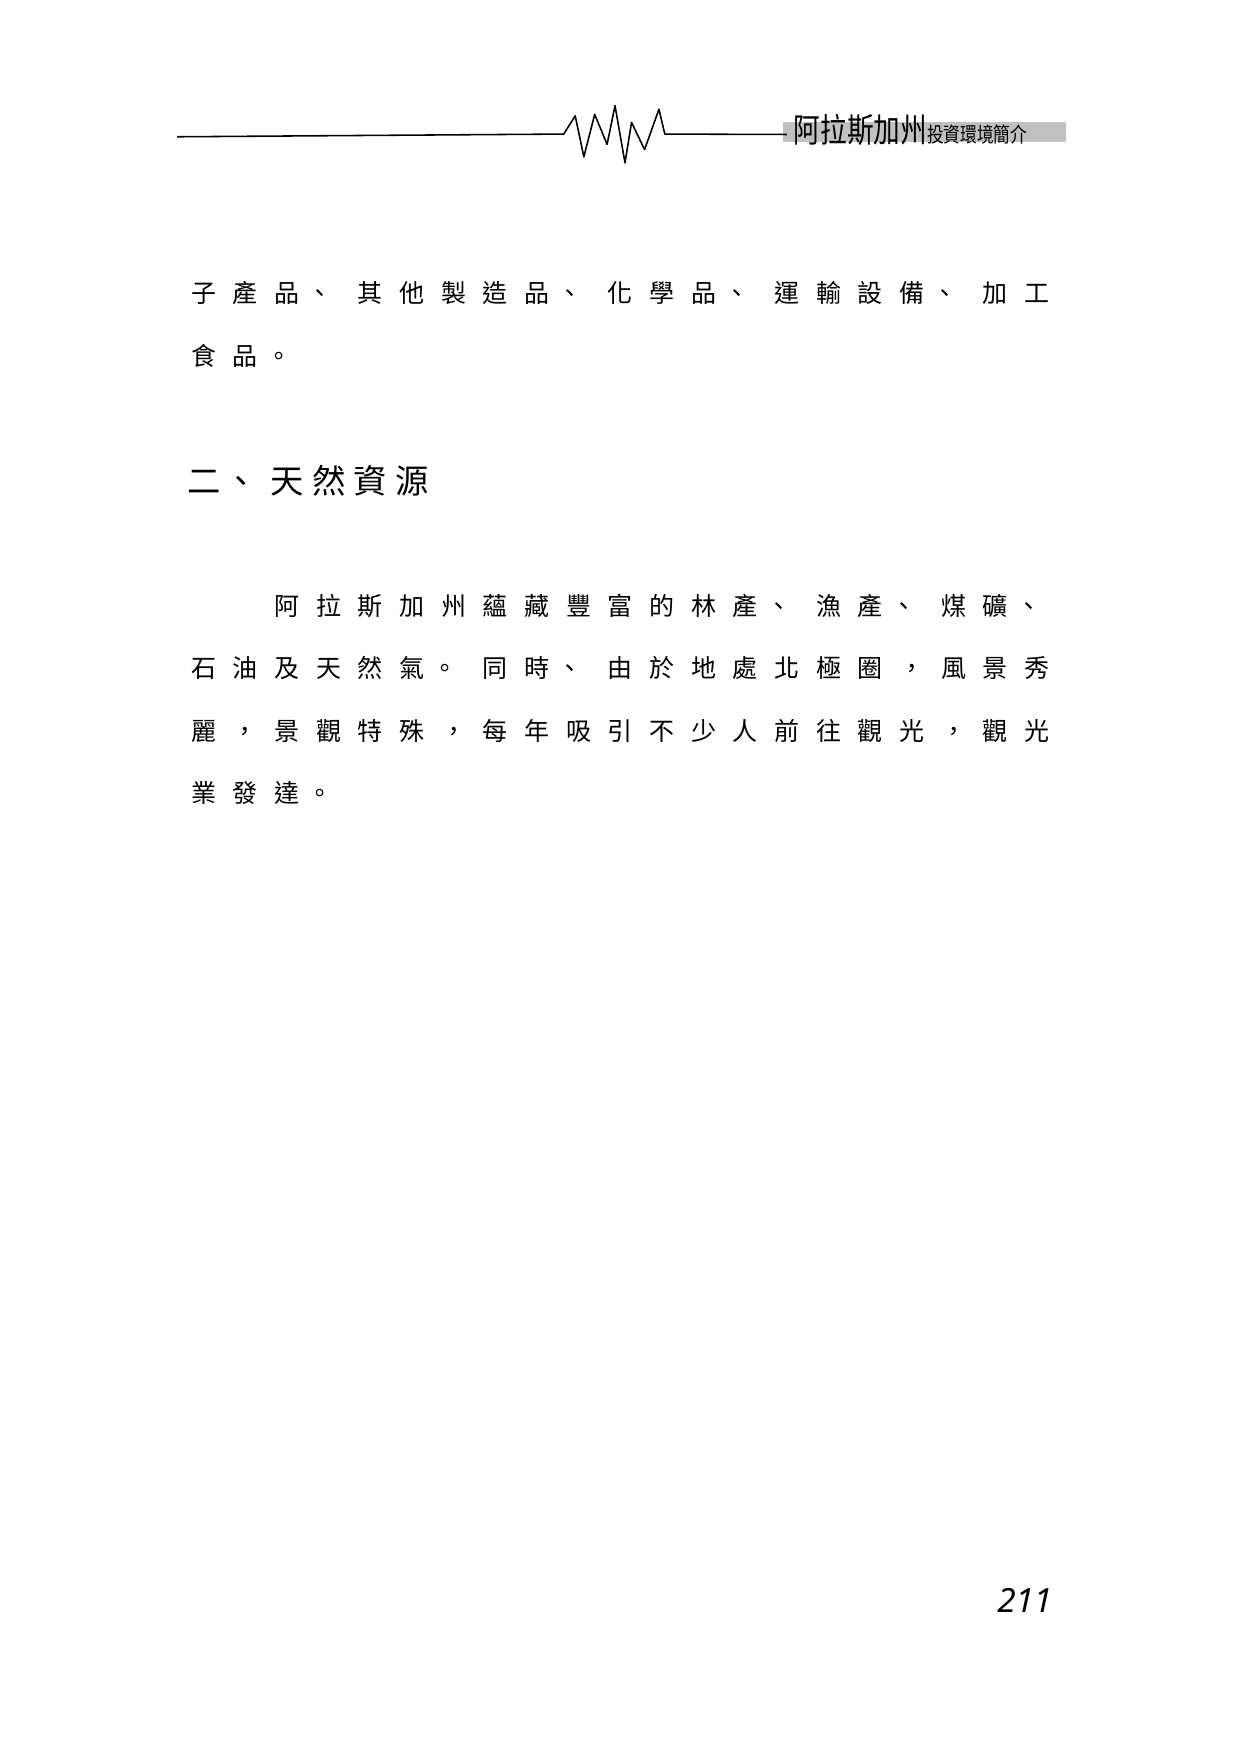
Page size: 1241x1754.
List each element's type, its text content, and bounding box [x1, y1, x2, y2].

text 子產品、其他製造品、化學品、運輸設備、加工食品。 [183, 250, 1058, 375]
text 阿拉斯加州蘊藏豐富的林產、漁產、煤礦、石油及天然氣。同時、由於地處北極圈，風景秀麗，景觀特殊，每年吸引不少人前往觀光，觀光業發達。 [183, 563, 1058, 813]
text 二、天然資源 [183, 438, 1058, 500]
